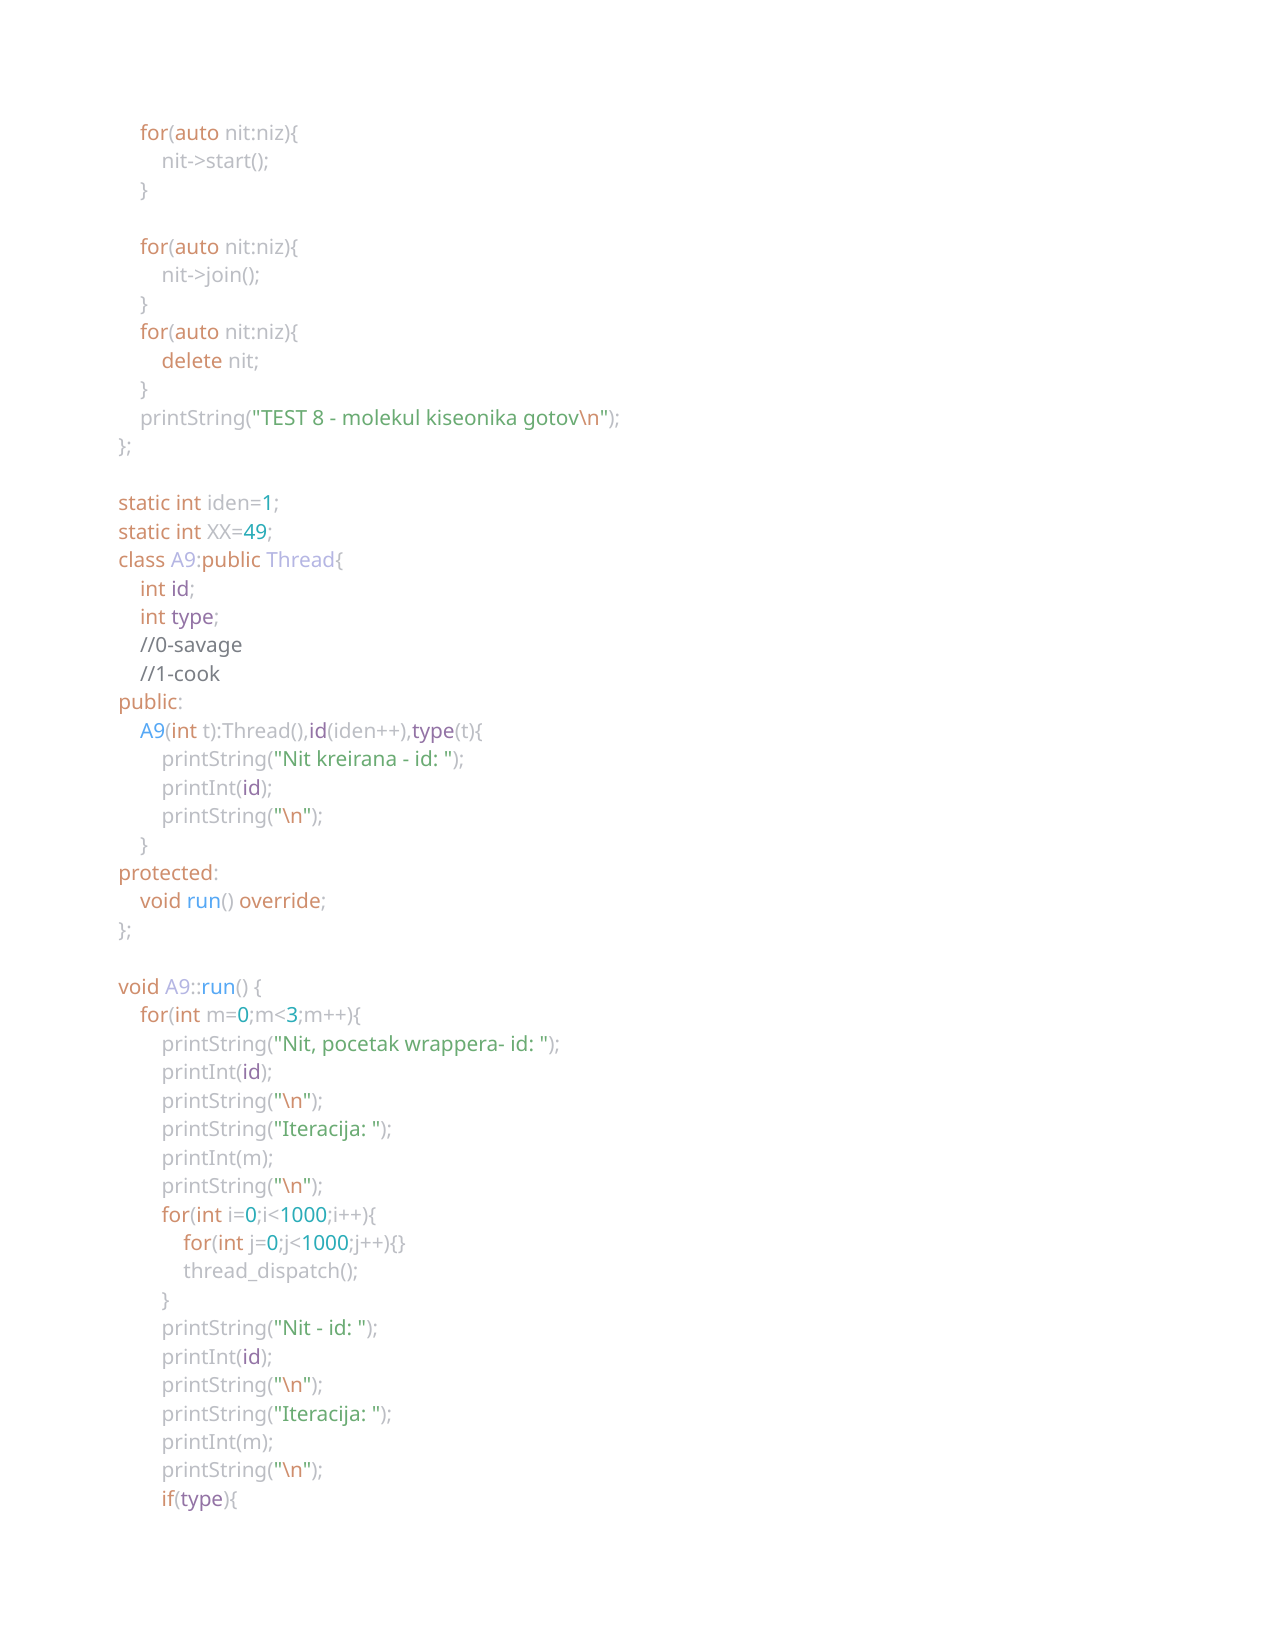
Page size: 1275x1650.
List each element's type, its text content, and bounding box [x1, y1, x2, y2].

text for(auto nit:niz){ nit->start(); } for(auto nit:niz){ nit->join(); } for(auto nit:niz){ delete nit; } printString("TEST 8 - molekul kiseonika gotov\n"); }; static int iden=1; static int XX=49; class A9:public Thread{ int id; int type; //0-savage //1-cook public: A9(int t):Thread(),id(iden++),type(t){ printString("Nit kreirana - id: "); printInt(id); printString("\n"); } protected: void run() override; }; void A9::run() { for(int m=0;m<3;m++){ printString("Nit, pocetak wrappera- id: "); printInt(id); printString("\n"); printString("Iteracija: "); printInt(m); printString("\n"); for(int i=0;i<1000;i++){ for(int j=0;j<1000;j++){} thread_dispatch(); } printString("Nit - id: "); printInt(id); printString("\n"); printString("Iteracija: "); printInt(m); printString("\n"); if(type){ [118, 118, 1157, 1512]
